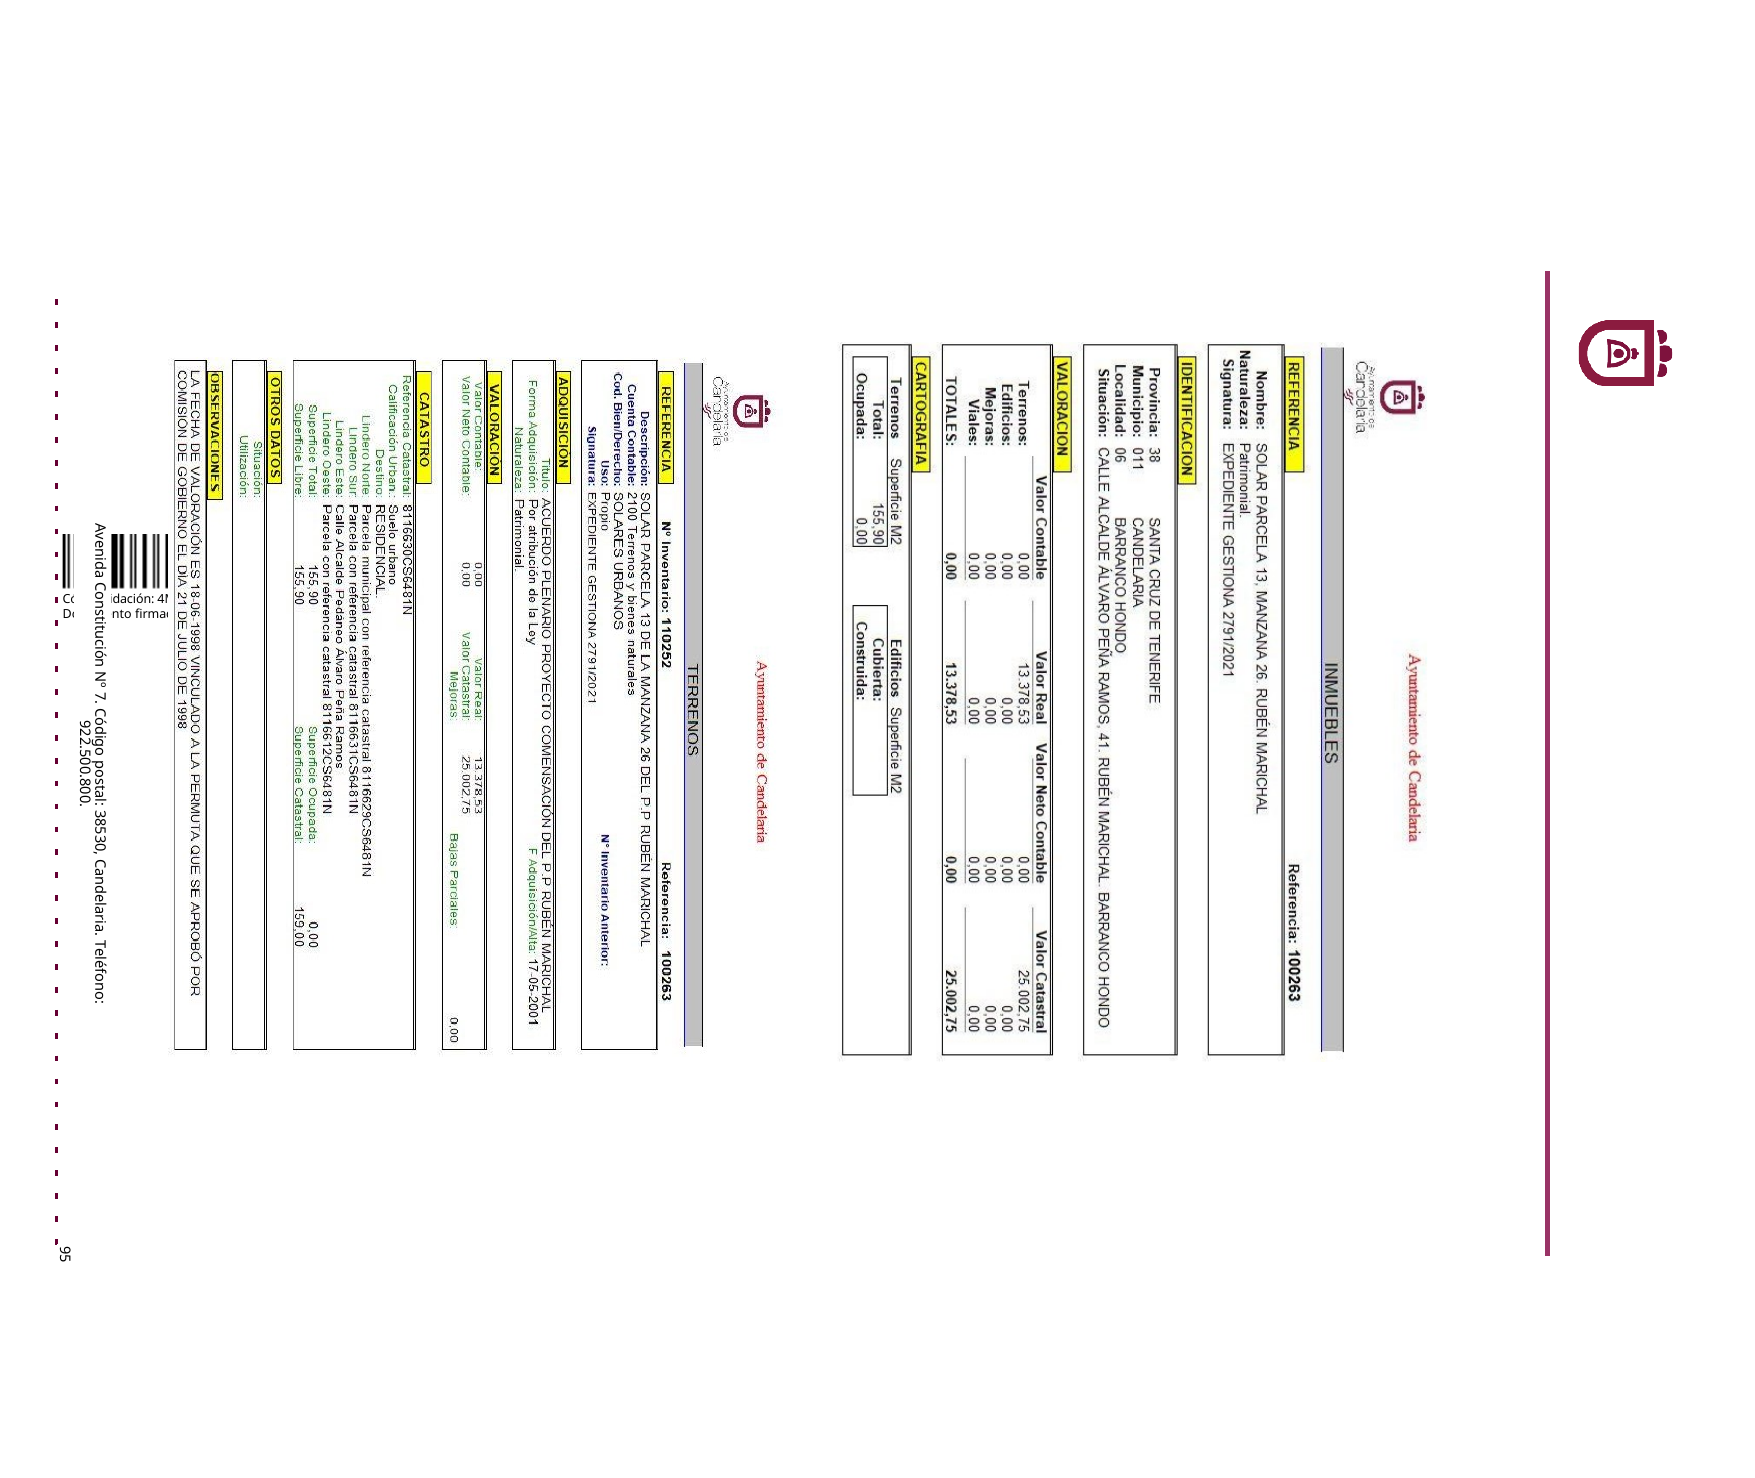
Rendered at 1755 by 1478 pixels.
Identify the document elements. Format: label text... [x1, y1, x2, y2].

text 95 [57, 1246, 76, 1264]
text Avenida Constitución Nº 7. Código postal: 38530, Candelaria. Teléfono: 922.500.800. [77, 488, 109, 1039]
